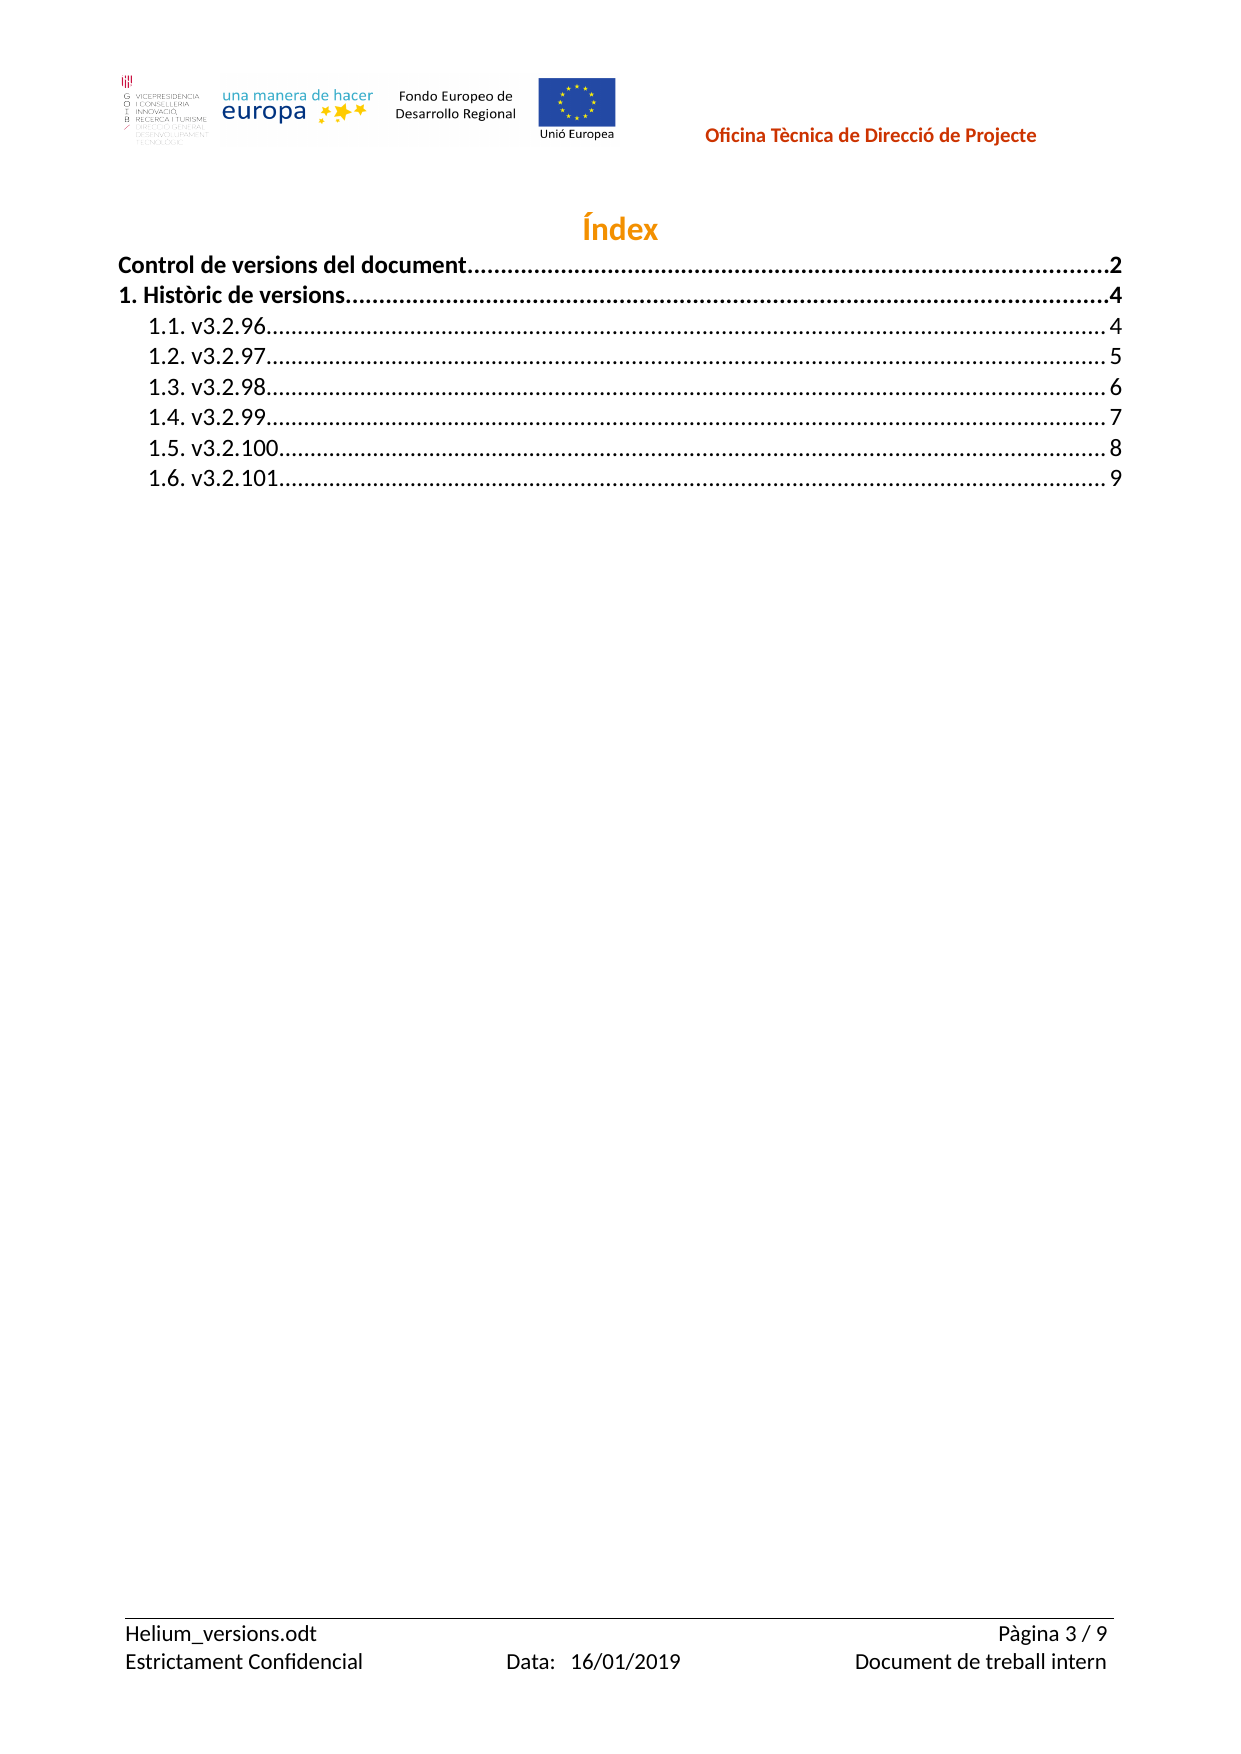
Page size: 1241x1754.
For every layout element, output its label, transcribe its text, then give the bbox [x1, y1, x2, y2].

text 1.4. v3.2.99 7 [148, 402, 1122, 432]
picture [118, 73, 213, 147]
text 1.2. v3.2.97 5 [148, 341, 1122, 371]
text 1.5. v3.2.100 8 [148, 432, 1122, 463]
text 1.6. v3.2.101 9 [148, 463, 1122, 493]
picture [219, 73, 621, 147]
text 1. Històric de versions 4 [118, 279, 1122, 310]
text Control de versions del document 2 [118, 249, 1122, 279]
text 1.3. v3.2.98 6 [148, 371, 1122, 402]
text 1.1. v3.2.96 4 [148, 310, 1122, 341]
text Índex [118, 208, 1122, 249]
